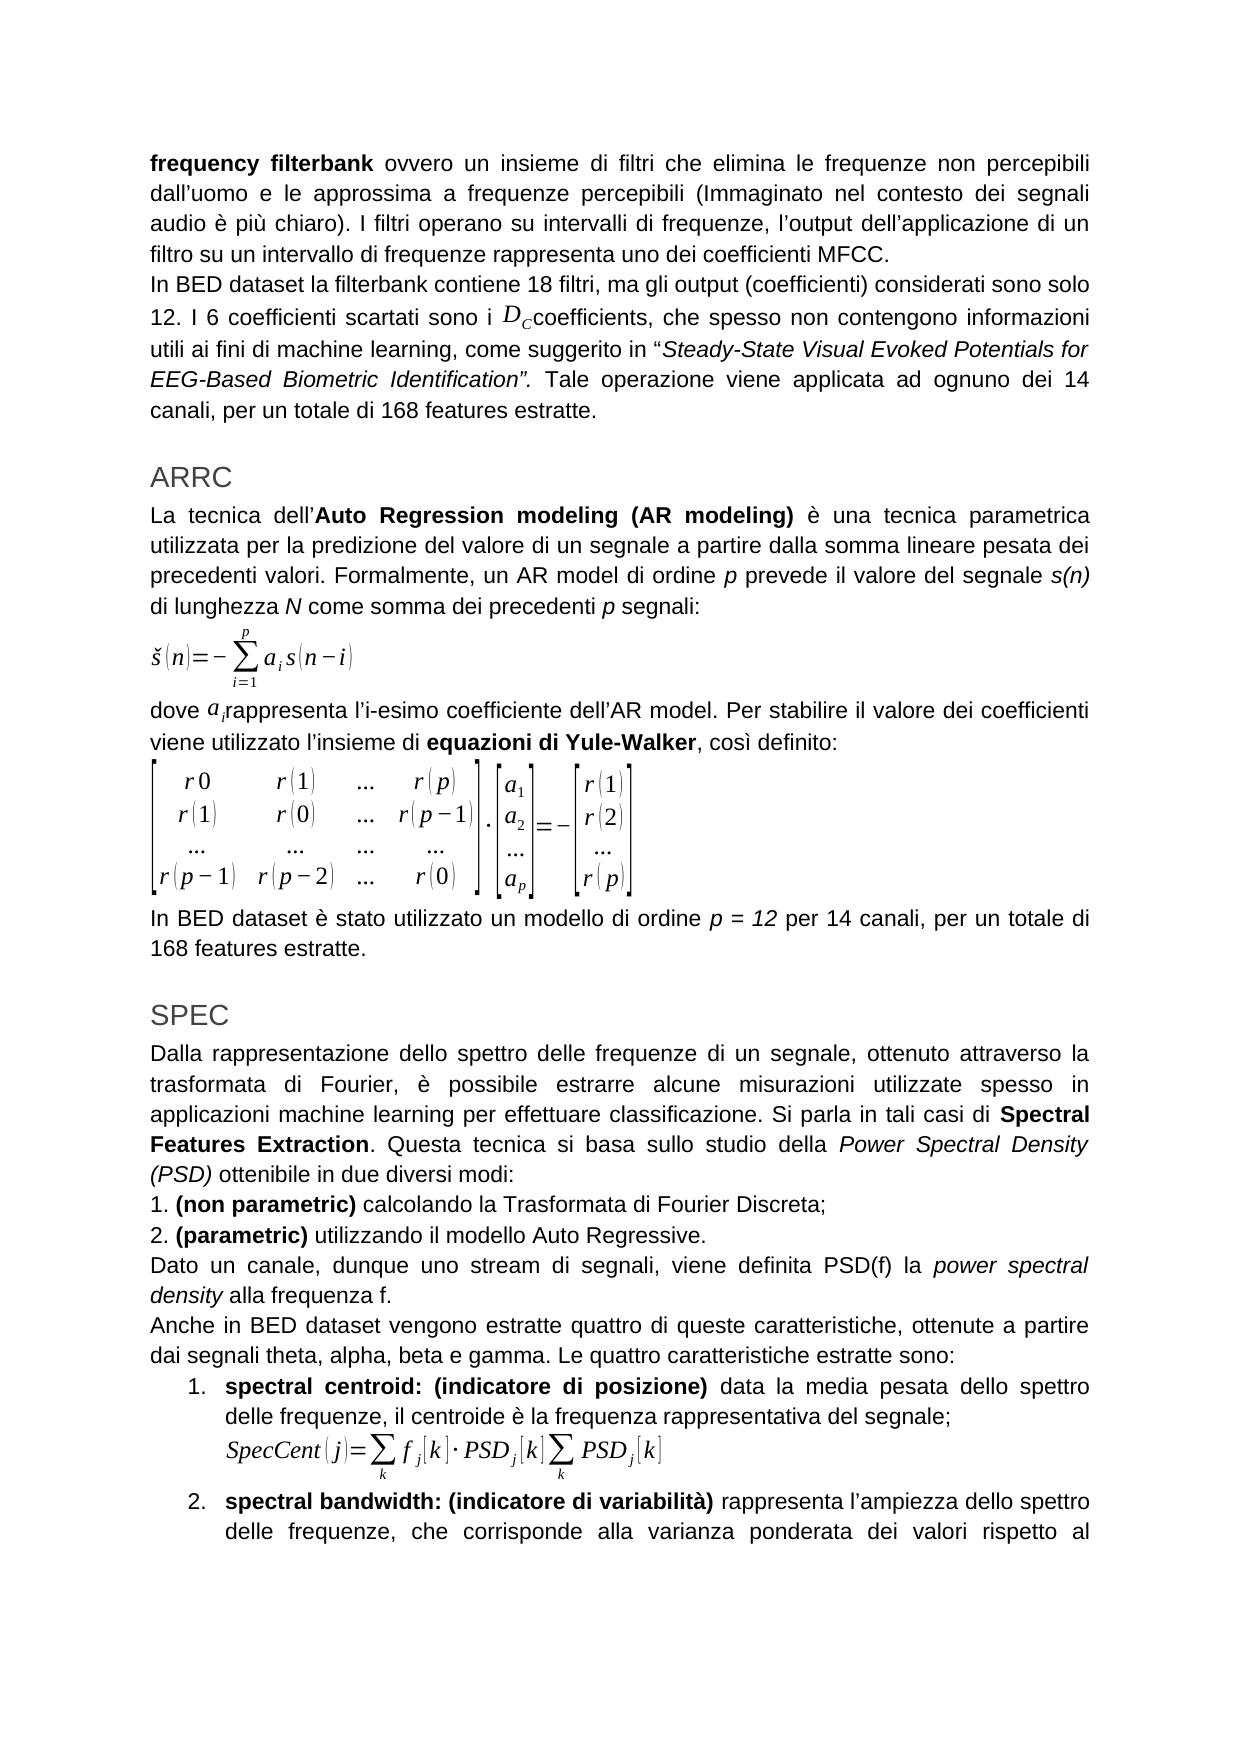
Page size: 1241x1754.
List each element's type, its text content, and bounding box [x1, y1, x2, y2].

text 1. (non parametric) calcolando la Trasformata di Fourier Discreta; [150, 1191, 1090, 1218]
list spectral bandwidth: (indicatore di variabilità) rappresenta l’ampiezza dello spettro delle frequenze, che corrisponde alla varianza ponderata dei valori rispetto al [187, 1488, 1090, 1544]
text La tecnica dell’Auto Regression modeling (AR modeling) è una tecnica parametrica utilizzata per la predizione del valore di un segnale a partire dalla somma lineare pesata dei precedenti valori. Formalmente, un AR model di ordine p prevede il valore del segnale s(n) di lunghezza N come somma dei precedenti p segnali: [150, 502, 1090, 619]
text frequency filterbank ovvero un insieme di filtri che elimina le frequenze non percepibili dall’uomo e le approssima a frequenze percepibili (Immaginato nel contesto dei segnali audio è più chiaro). I filtri operano su intervalli di frequenze, l’output dell’applicazione di un filtro su un intervallo di frequenze rappresenta uno dei coefficienti MFCC. [150, 150, 1090, 267]
text Anche in BED dataset vengono estratte quattro di queste caratteristiche, ottenute a partire dai segnali theta, alpha, beta e gamma. Le quattro caratteristiche estratte sono: [150, 1312, 1090, 1369]
text Dalla rappresentazione dello spettro delle frequenze di un segnale, ottenuto attraverso la trasformata di Fourier, è possibile estrarre alcune misurazioni utilizzate spesso in applicazioni machine learning per effettuare classificazione. Si parla in tali casi di Spectral Features Extraction. Questa tecnica si basa sullo studio della Power Spectral Density (PSD) ottenibile in due diversi modi: [150, 1040, 1090, 1187]
text Dato un canale, dunque uno stream di segnali, viene definita PSD(f) la power spectral density alla frequenza f. [150, 1252, 1090, 1308]
text In BED dataset è stato utilizzato un modello di ordine p = 12 per 14 canali, per un totale di 168 features estratte. [150, 905, 1090, 961]
text In BED dataset la filterbank contiene 18 filtri, ma gli output (coefficienti) considerati sono solo 12. I 6 coefficienti scartati sono i coefficients, che spesso non contengono informazioni utili ai fini di machine learning, come suggerito in “Steady-State Visual Evoked Potentials for EEG-Based Biometric Identification”. Tale operazione viene applicata ad ognuno dei 14 canali, per un totale di 168 features estratte. [150, 271, 1090, 423]
text 2. (parametric) utilizzando il modello Auto Regressive. [150, 1222, 1090, 1248]
text dove rappresenta l’i-esimo coefficiente dell’AR model. Per stabilire il valore dei coefficienti viene utilizzato l’insieme di equazioni di Yule-Walker, così definito: [150, 694, 1090, 756]
subtitle SPEC [150, 998, 1090, 1032]
list spectral centroid: (indicatore di posizione) data la media pesata dello spettro delle frequenze, il centroide è la frequenza rappresentativa del segnale; [187, 1373, 1090, 1429]
subtitle ARRC [150, 460, 1090, 494]
